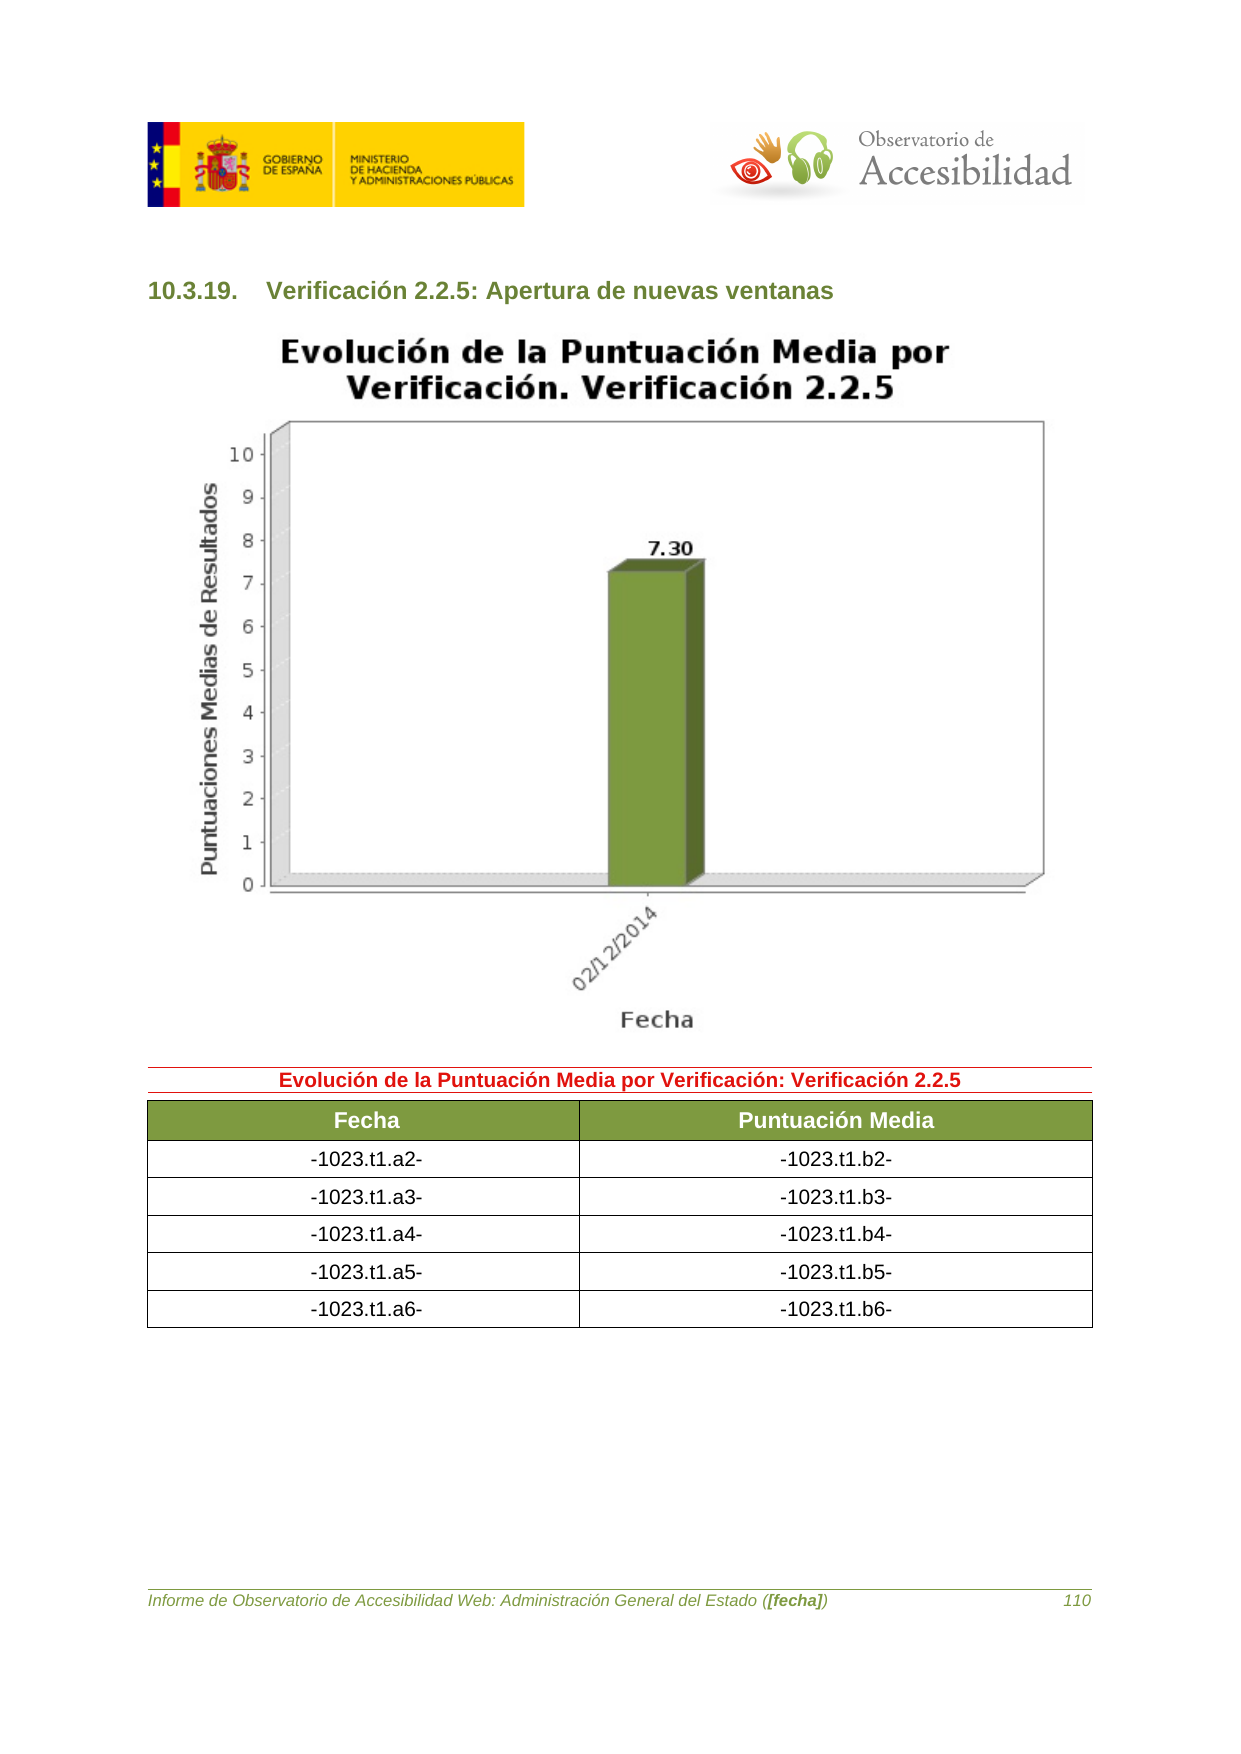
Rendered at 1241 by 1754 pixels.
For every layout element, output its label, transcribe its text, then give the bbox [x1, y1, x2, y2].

text Evolución de la Puntuación Media por Verificación: Verificación 2.2.5 [148, 1068, 1092, 1092]
table_cell -1023.t1.a5- [148, 1253, 579, 1290]
table_cell -1023.t1.a4- [148, 1216, 579, 1252]
table_cell -1023.t1.a3- [148, 1178, 579, 1215]
picture [178, 332, 1062, 1042]
table_cell -1023.t1.b4- [580, 1216, 1092, 1252]
table_cell -1023.t1.b3- [580, 1178, 1092, 1215]
table_cell -1023.t1.a2- [148, 1141, 579, 1177]
picture [710, 122, 1086, 205]
table_cell -1023.t1.b2- [580, 1141, 1092, 1177]
table_cell -1023.t1.a6- [148, 1291, 579, 1327]
table_header Fecha [148, 1101, 579, 1140]
table_header Puntuación Media [580, 1101, 1092, 1140]
table_cell -1023.t1.b6- [580, 1291, 1092, 1327]
table_cell -1023.t1.b5- [580, 1253, 1092, 1290]
list Verificación 2.2.5: Apertura de nuevas ventanas [148, 276, 1092, 304]
picture [147, 122, 525, 207]
